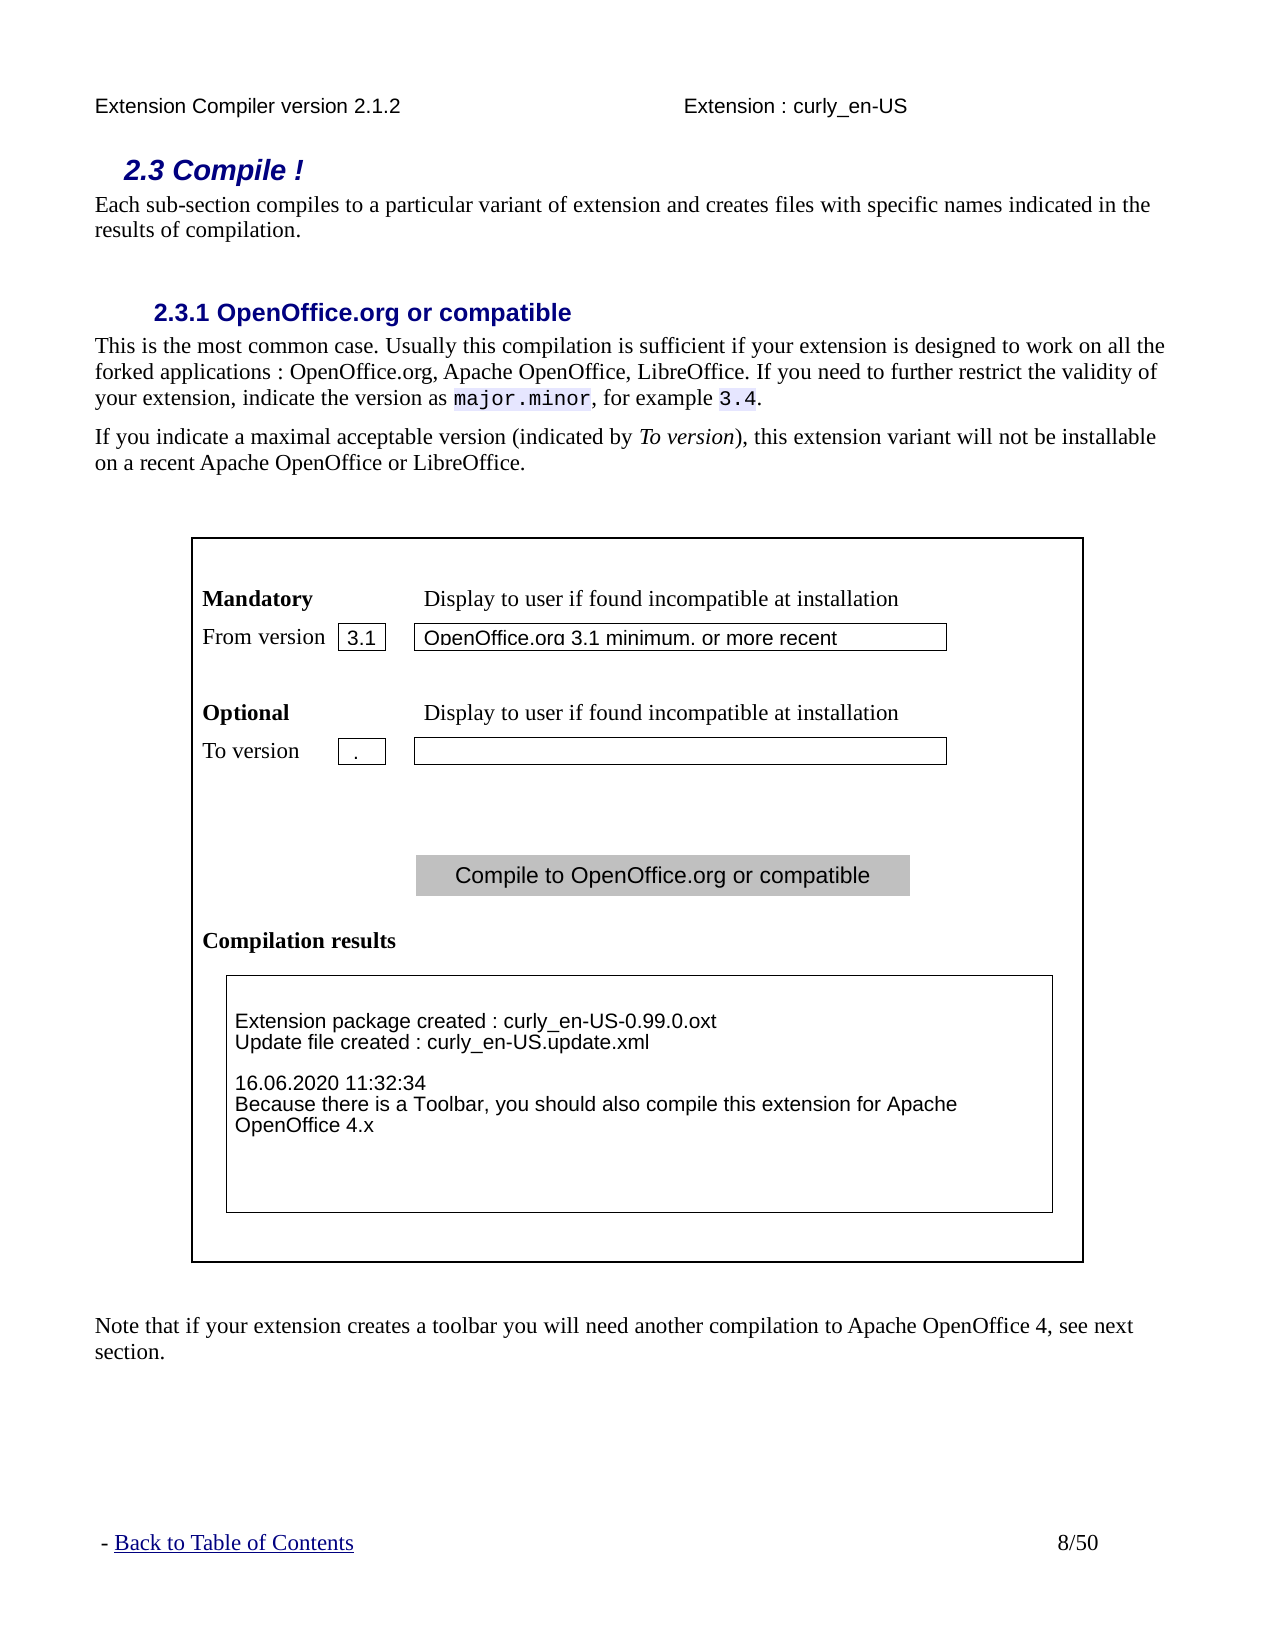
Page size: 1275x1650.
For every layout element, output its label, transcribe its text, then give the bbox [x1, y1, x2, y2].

text Mandatory Display to user if found incompatible at installation [202, 586, 1073, 612]
text [386, 624, 414, 650]
text From version [202, 624, 338, 650]
text [386, 738, 414, 764]
text If you indicate a maximal acceptable version (indicated by To version), this extension variant will not be installable on a recent Apache OpenOffice or LibreOffice. [94, 424, 1181, 475]
text [947, 738, 1073, 764]
subtitle OpenOffice.org or compatible [153, 299, 1181, 327]
text To version [202, 738, 338, 764]
text This is the most common case. Usually this compilation is sufficient if your extension is designed to work on all the forked applications : OpenOffice.org, Apache OpenOffice, LibreOffice. If you need to further restrict the validity of your extension, indicate the version as major.minor, for example 3.4. [94, 333, 1181, 411]
text Each sub-section compiles to a particular variant of extension and creates files with specific names indicated in the results of compilation. [94, 192, 1181, 243]
text Optional Display to user if found incompatible at installation [202, 700, 1073, 726]
text Note that if your extension creates a toolbar you will need another compilation to Apache OpenOffice 4, see next section. [94, 1313, 1181, 1364]
text Compilation results [202, 928, 1073, 954]
text [947, 624, 1073, 650]
subtitle Compile ! [124, 153, 1181, 186]
